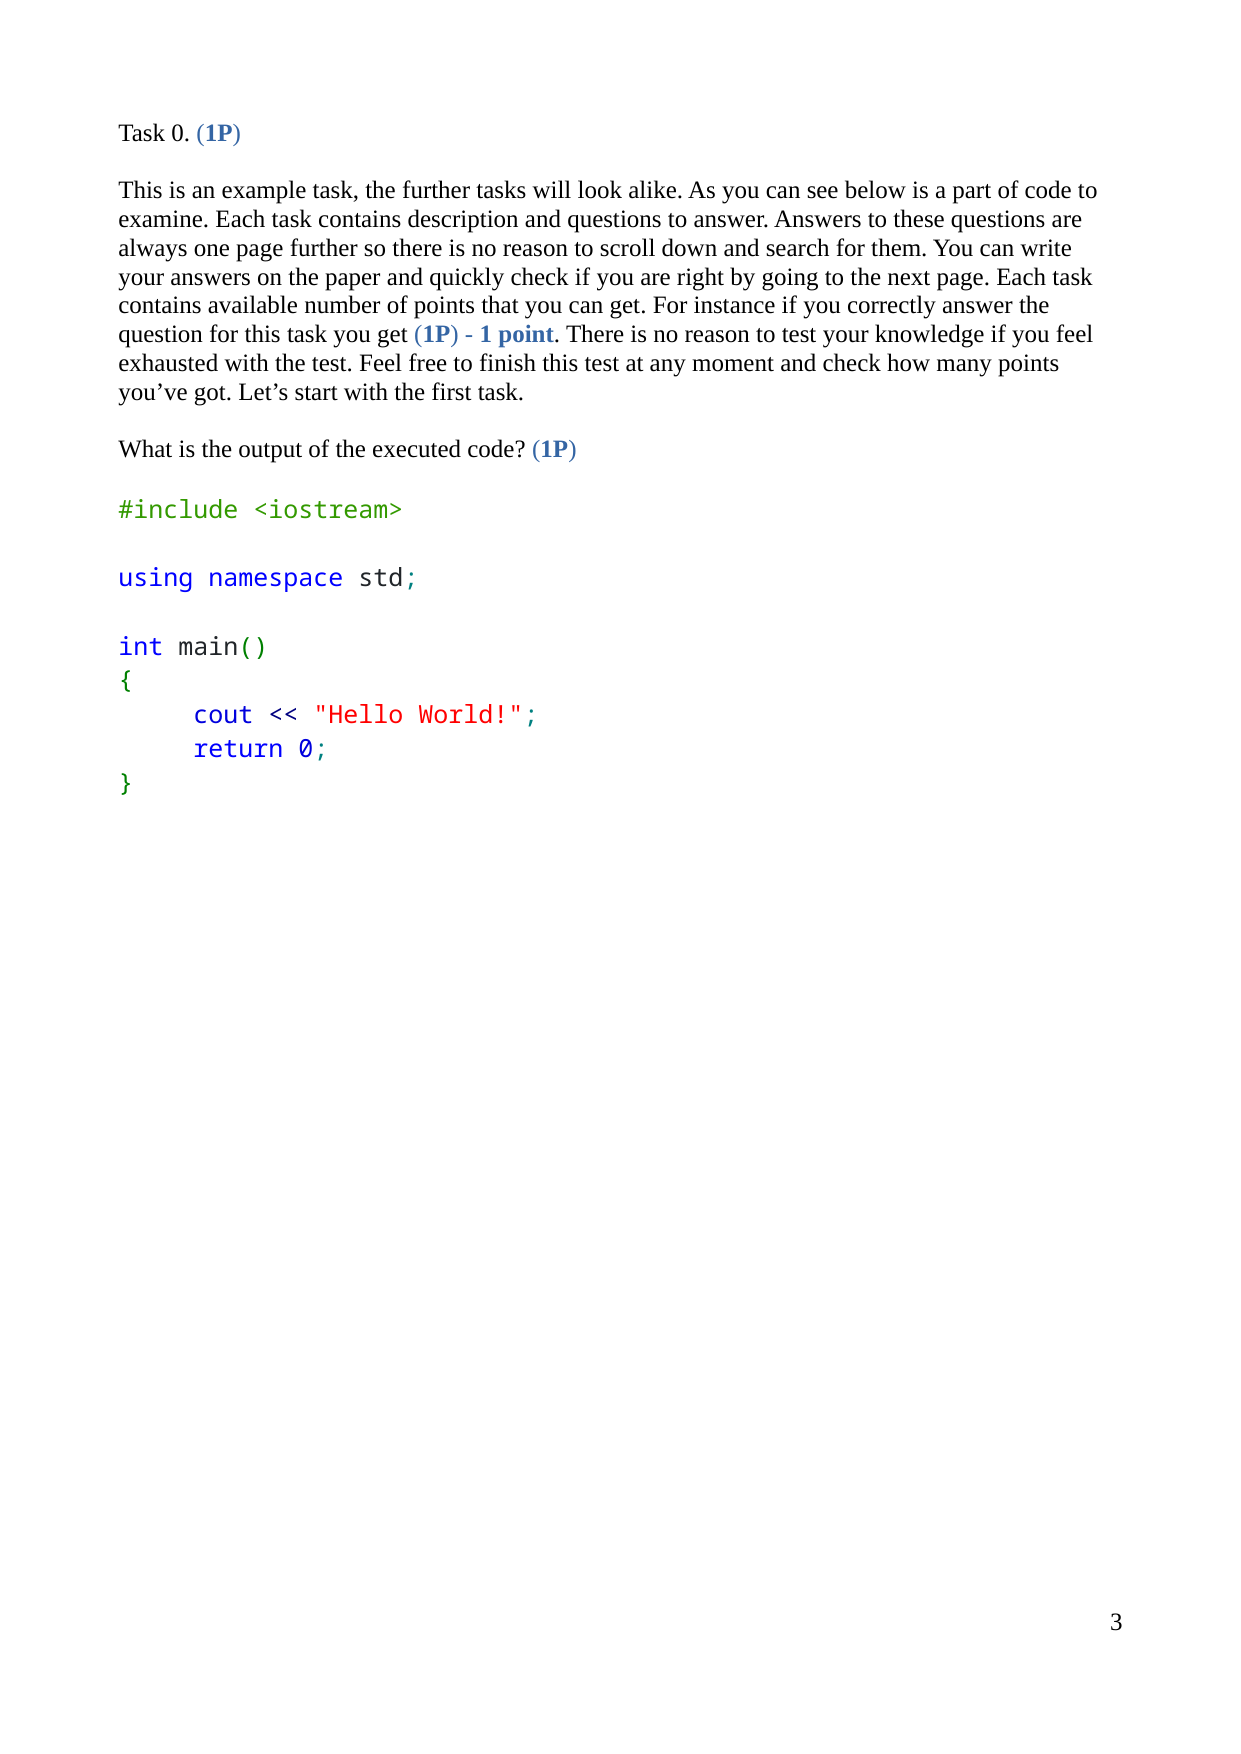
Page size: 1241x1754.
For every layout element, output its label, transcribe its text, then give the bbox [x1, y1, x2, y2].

text Task 0. (1P) This is an example task, the further tasks will look alike. As you can see below is a part of code to examine. Each task contains description and questions to answer. Answers to these questions are always one page further so there is no reason to scroll down and search for them. You can write your answers on the paper and quickly check if you are right by going to the next page. Each task contains available number of points that you can get. For instance if you correctly answer the question for this task you get (1P) - 1 point. There is no reason to test your knowledge if you feel exhausted with the test. Feel free to finish this test at any moment and check how many points you’ve got. Let’s start with the first task. What is the output of the executed code? (1P) #include <iostream> [118, 118, 1122, 526]
text using namespace std; int main() { cout << "Hello World!"; return 0; } [118, 526, 1122, 798]
